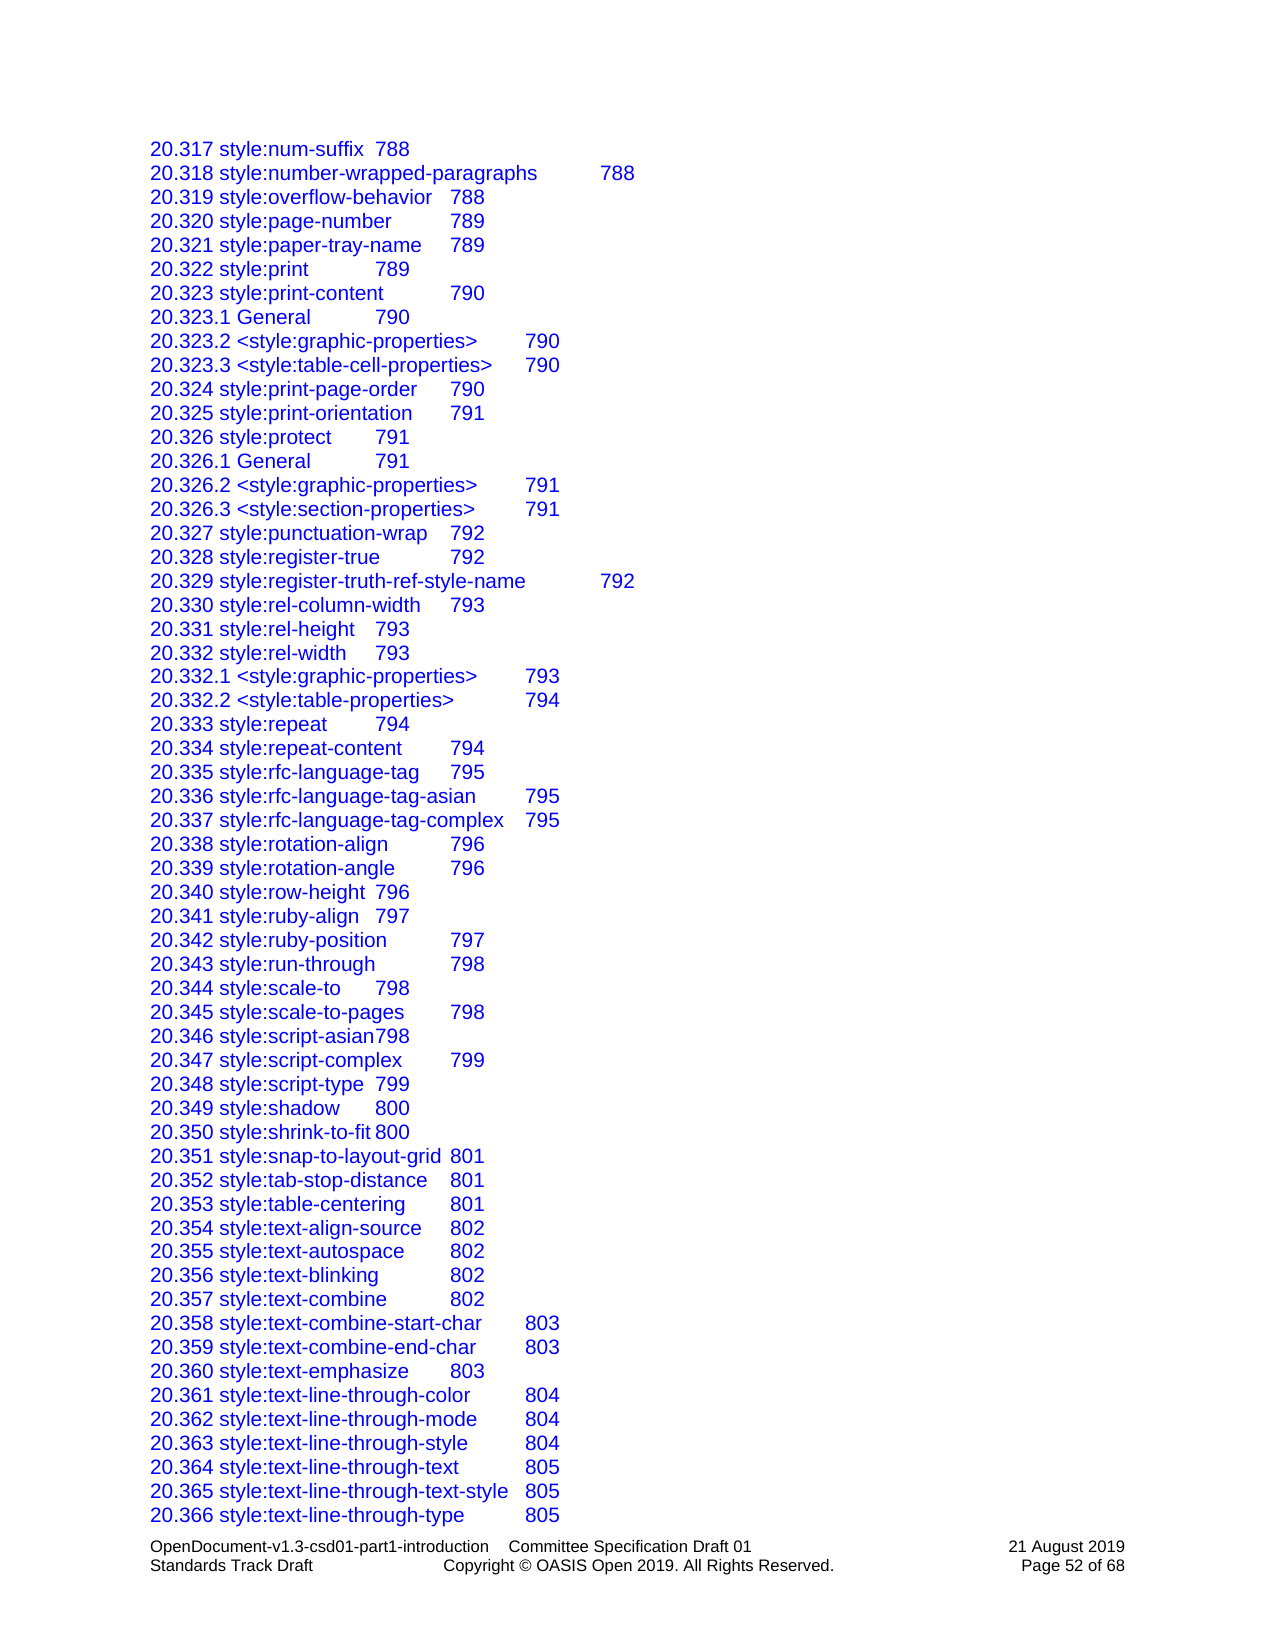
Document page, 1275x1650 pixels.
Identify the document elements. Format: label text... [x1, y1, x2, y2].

text 20.346 style:script-asian 798 [150, 1024, 1125, 1048]
text 20.330 style:rel-column-width 793 [150, 592, 1125, 616]
text 20.331 style:rel-height 793 [150, 616, 1125, 640]
text 20.333 style:repeat 794 [150, 712, 1125, 736]
text 20.361 style:text-line-through-color 804 [150, 1383, 1125, 1407]
text 20.326.3 <style:section-properties> 791 [150, 497, 1125, 521]
text 20.358 style:text-combine-start-char 803 [150, 1311, 1125, 1335]
text 20.349 style:shadow 800 [150, 1096, 1125, 1119]
text 20.366 style:text-line-through-type 805 [150, 1503, 1125, 1527]
text 20.353 style:table-centering 801 [150, 1191, 1125, 1215]
text 20.332.2 <style:table-properties> 794 [150, 688, 1125, 712]
text 20.334 style:repeat-content 794 [150, 736, 1125, 760]
text 20.339 style:rotation-angle 796 [150, 856, 1125, 880]
text 20.341 style:ruby-align 797 [150, 904, 1125, 928]
text 20.359 style:text-combine-end-char 803 [150, 1335, 1125, 1359]
text 20.319 style:overflow-behavior 788 [150, 185, 1125, 209]
text 20.357 style:text-combine 802 [150, 1287, 1125, 1311]
text 20.352 style:tab-stop-distance 801 [150, 1167, 1125, 1191]
text 20.364 style:text-line-through-text 805 [150, 1455, 1125, 1479]
text 20.329 style:register-truth-ref-style-name 792 [150, 568, 1125, 592]
text 20.321 style:paper-tray-name 789 [150, 233, 1125, 257]
text 20.320 style:page-number 789 [150, 209, 1125, 233]
text 20.328 style:register-true 792 [150, 544, 1125, 568]
text 20.348 style:script-type 799 [150, 1072, 1125, 1096]
text 20.332.1 <style:graphic-properties> 793 [150, 664, 1125, 688]
text 20.318 style:number-wrapped-paragraphs 788 [150, 161, 1125, 185]
text 20.317 style:num-suffix 788 [150, 137, 1125, 161]
text 20.342 style:ruby-position 797 [150, 928, 1125, 952]
text 20.327 style:punctuation-wrap 792 [150, 521, 1125, 544]
text 20.340 style:row-height 796 [150, 880, 1125, 904]
text 20.323 style:print-content 790 [150, 281, 1125, 305]
text 20.323.1 General 790 [150, 305, 1125, 329]
text 20.343 style:run-through 798 [150, 952, 1125, 976]
text 20.363 style:text-line-through-style 804 [150, 1431, 1125, 1455]
text 20.362 style:text-line-through-mode 804 [150, 1407, 1125, 1431]
text 20.345 style:scale-to-pages 798 [150, 1000, 1125, 1024]
text 20.326 style:protect 791 [150, 425, 1125, 449]
text 20.323.2 <style:graphic-properties> 790 [150, 329, 1125, 353]
text 20.322 style:print 789 [150, 257, 1125, 281]
text 20.332 style:rel-width 793 [150, 640, 1125, 664]
text 20.338 style:rotation-align 796 [150, 832, 1125, 856]
text 20.337 style:rfc-language-tag-complex 795 [150, 808, 1125, 832]
text 20.344 style:scale-to 798 [150, 976, 1125, 1000]
text 20.326.2 <style:graphic-properties> 791 [150, 473, 1125, 497]
text 20.326.1 General 791 [150, 449, 1125, 473]
text 20.324 style:print-page-order 790 [150, 377, 1125, 401]
text 20.351 style:snap-to-layout-grid 801 [150, 1143, 1125, 1167]
text 20.360 style:text-emphasize 803 [150, 1359, 1125, 1383]
text 20.355 style:text-autospace 802 [150, 1239, 1125, 1263]
text 20.325 style:print-orientation 791 [150, 401, 1125, 425]
text 20.336 style:rfc-language-tag-asian 795 [150, 784, 1125, 808]
text 20.347 style:script-complex 799 [150, 1048, 1125, 1072]
text 20.365 style:text-line-through-text-style 805 [150, 1479, 1125, 1503]
text 20.356 style:text-blinking 802 [150, 1263, 1125, 1287]
text 20.323.3 <style:table-cell-properties> 790 [150, 353, 1125, 377]
text 20.335 style:rfc-language-tag 795 [150, 760, 1125, 784]
text 20.350 style:shrink-to-fit 800 [150, 1119, 1125, 1143]
text 20.354 style:text-align-source 802 [150, 1215, 1125, 1239]
